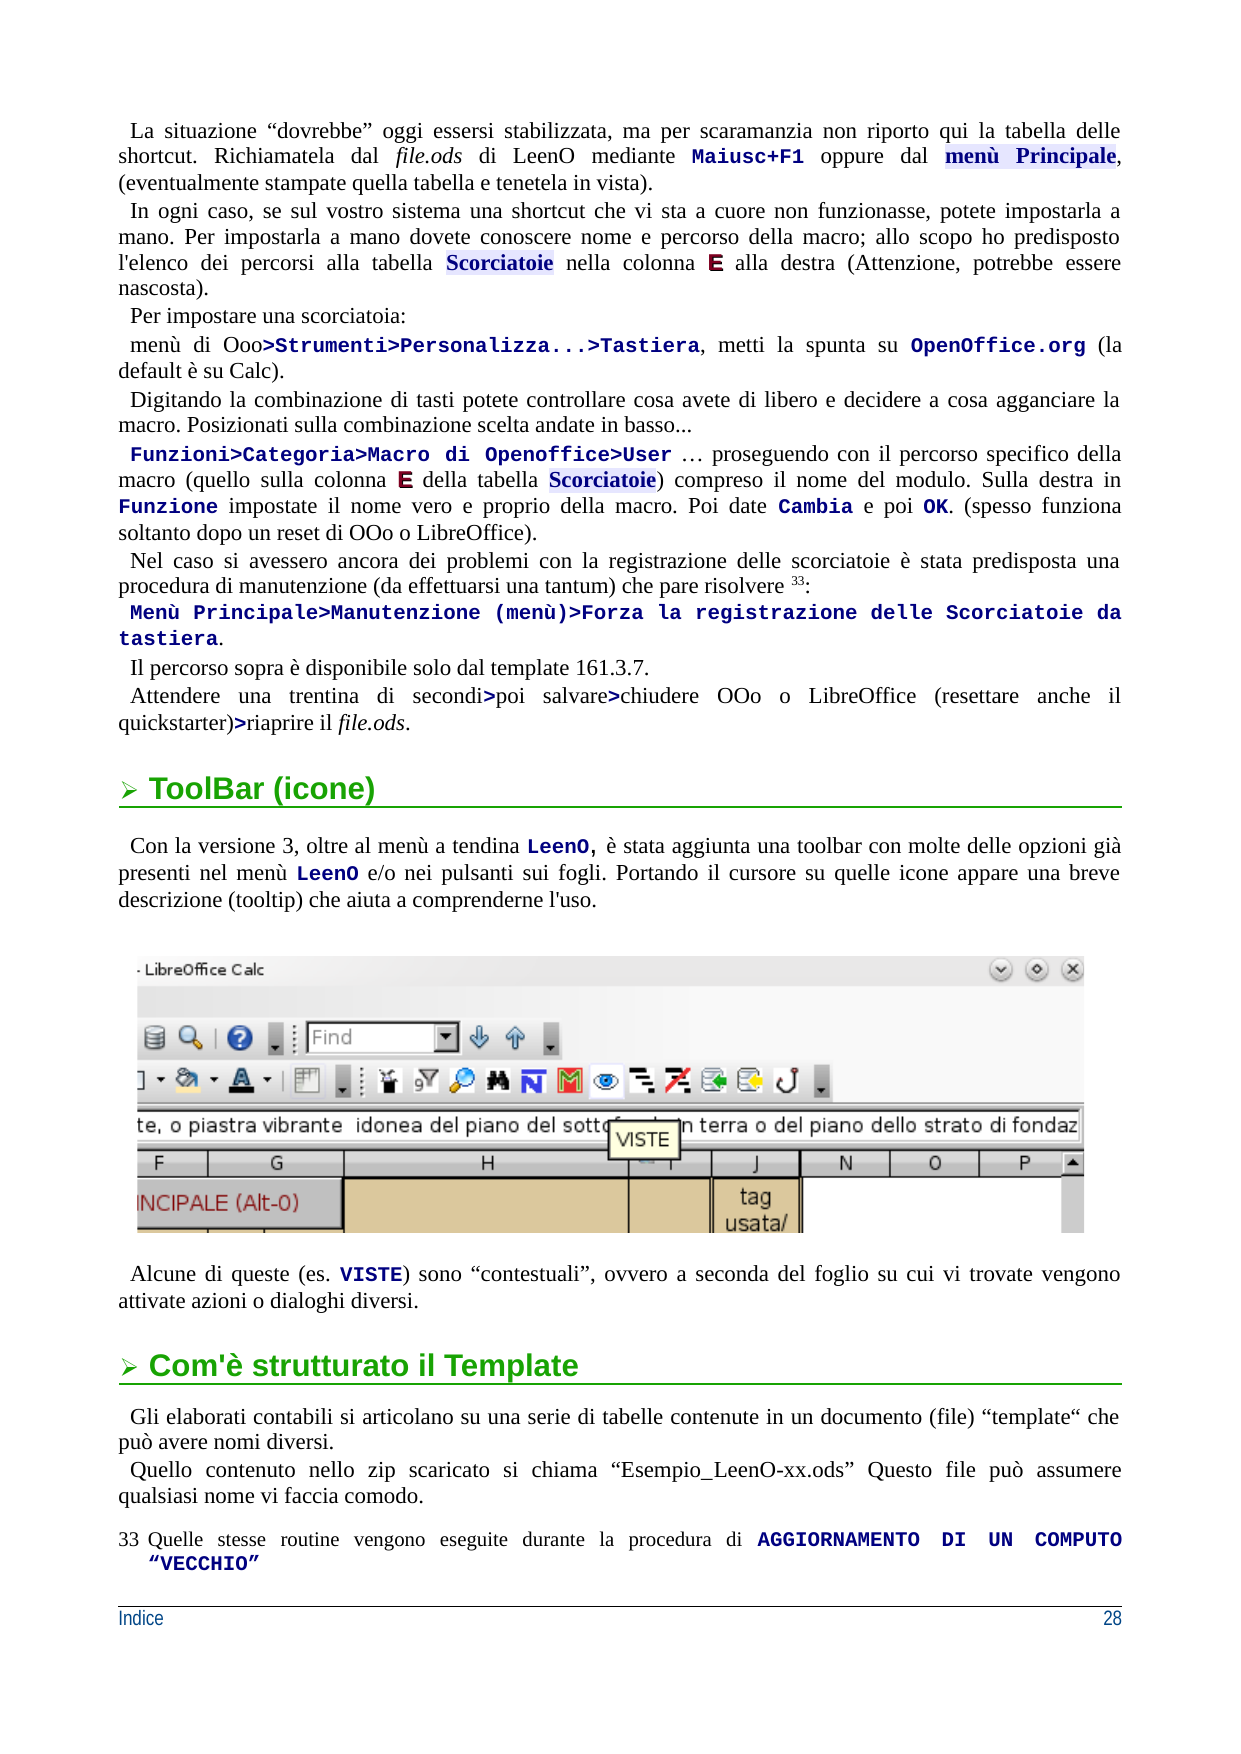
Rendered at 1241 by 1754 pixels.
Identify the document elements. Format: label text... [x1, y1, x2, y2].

text Funzioni>Categoria>Macro di Openoffice>User … proseguendo con il percorso specifico della macro (quello sulla colonna E della tabella Scorciatoie) compreso il nome del modulo. Sulla destra in Funzione impostate il nome vero e proprio della macro. Poi date Cambia e poi OK. (spesso funziona soltanto dopo un reset di OOo o LibreOffice). [118, 441, 1122, 545]
text In ogni caso, se sul vostro sistema una shortcut che vi sta a cuore non funzionasse, potete impostarla a mano. Per impostarla a mano dovete conoscere nome e percorso della macro; allo scopo ho predisposto l'elenco dei percorsi alla tabella Scorciatoie nella colonna E alla destra (Attenzione, potrebbe essere nascosta). [118, 198, 1122, 301]
text Attendere una trentina di secondi>poi salvare>chiudere OOo o LibreOffice (resettare anche il quickstarter)>riaprire il file.ods. [118, 683, 1122, 737]
text Digitando la combinazione di tasti potete controllare cosa avete di libero e decidere a cosa agganciare la macro. Posizionati sulla combinazione scelta andate in basso... [118, 387, 1122, 438]
text Quello contenuto nello zip scaricato si chiama “Esempio_LeenO-xx.ods” Questo file può assumere qualsiasi nome vi faccia comodo. [118, 1457, 1122, 1508]
text Gli elaborati contabili si articolano su una serie di tabelle contenute in un documento (file) “template“ che può avere nomi diversi. [118, 1404, 1122, 1454]
text Il percorso sopra è disponibile solo dal template 161.3.7. [118, 655, 1122, 680]
text Nel caso si avessero ancora dei problemi con la registrazione delle scorciatoie è stata predisposta una procedura di manutenzione (da effettuarsi una tantum) che pare risolvere : [118, 548, 1122, 599]
text Alcune di queste (es. VISTE) sono “contestuali”, ovvero a seconda del foglio su cui vi trovate vengono attivate azioni o dialoghi diversi. [118, 1261, 1122, 1313]
text La situazione “dovrebbe” oggi essersi stabilizzata, ma per scaramanzia non riporto qui la tabella delle shortcut. Richiamatela dal file.ods di LeenO mediante Maiusc+F1 oppure dal menù Principale, (eventualmente stampate quella tabella e tenetela in vista). [118, 118, 1122, 196]
text Quelle stesse routine vengono eseguite durante la procedura di AGGIORNAMENTO DI UN COMPUTO “VECCHIO” [118, 1528, 1122, 1576]
subtitle ToolBar (icone) [119, 771, 1122, 806]
picture [137, 956, 1085, 1233]
text Per impostare una scorciatoia: [118, 303, 1122, 329]
text menù di Ooo>Strumenti>Personalizza...>Tastiera, metti la spunta su OpenOffice.org (la default è su Calc). [118, 332, 1122, 384]
text Con la versione 3, oltre al menù a tendina LeenO, è stata aggiunta una toolbar con molte delle opzioni già presenti nel menù LeenO e/o nei pulsanti sui fogli. Portando il cursore su quelle icone appare una breve descrizione (tooltip) che aiuta a comprenderne l'uso. [118, 827, 1122, 912]
text Menù Principale>Manutenzione (menù)>Forza la registrazione delle Scorciatoie da tastiera. [118, 602, 1122, 652]
subtitle Com'è strutturato il Template [119, 1348, 1122, 1383]
